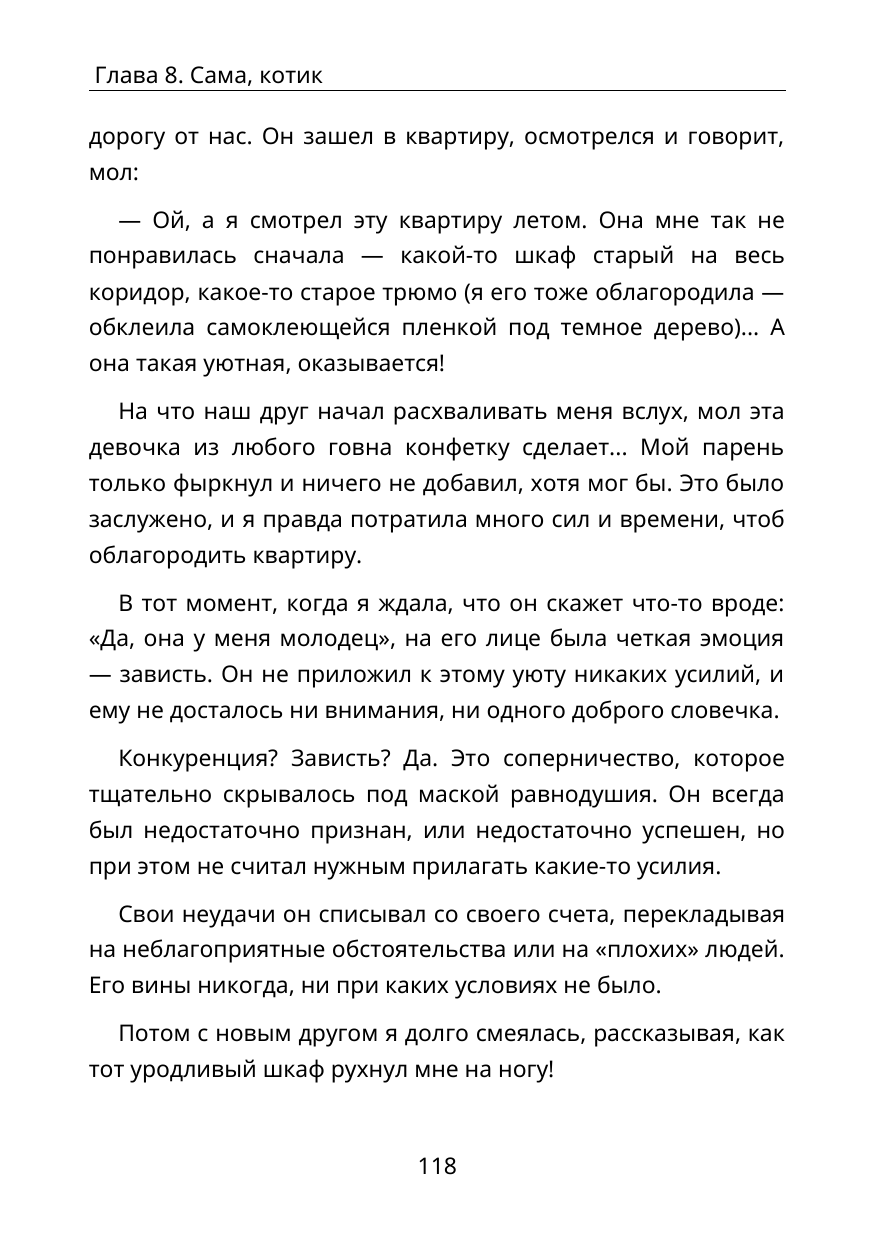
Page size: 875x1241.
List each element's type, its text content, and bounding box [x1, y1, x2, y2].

text Конкуренция? Зависть? Да. Это соперничество, которое тщательно скрывалось под маской равнодушия. Он всегда был недостаточно признан, или недостаточно успешен, но при этом не считал нужным прилагать какие-то усилия. [88, 742, 786, 881]
text В тот момент, когда я ждала, что он скажет что-то вроде: «Да, она у меня молодец», на его лице была четкая эмоция — зависть. Он не приложил к этому уюту никаких усилий, и ему не досталось ни внимания, ни одного доброго словечка. [88, 586, 786, 726]
text — Ой, а я смотрел эту квартиру летом. Она мне так не понравилась сначала — какой-то шкаф старый на весь коридор, какое-то старое трюмо (я его тоже облагородила — обклеила самоклеющейся пленкой под темное дерево)... А она такая уютная, оказывается! [88, 203, 786, 378]
text Свои неудачи он списывал со своего счета, перекладывая на неблагоприятные обстоятельства или на «плохих» людей. Его вины никогда, ни при каких условиях не было. [88, 897, 786, 1001]
text Потом с новым другом я долго смеялась, рассказывая, как тот уродливый шкаф рухнул мне на ногу! [88, 1017, 786, 1084]
text дорогу от нас. Он зашел в квартиру, осмотрелся и говорит, мол: [88, 120, 786, 187]
text На что наш друг начал расхваливать меня вслух, мол эта девочка из любого говна конфетку сделает... Мой парень только фыркнул и ничего не добавил, хотя мог бы. Это было заслужено, и я правда потратила много сил и времени, чтоб облагородить квартиру. [88, 395, 786, 570]
